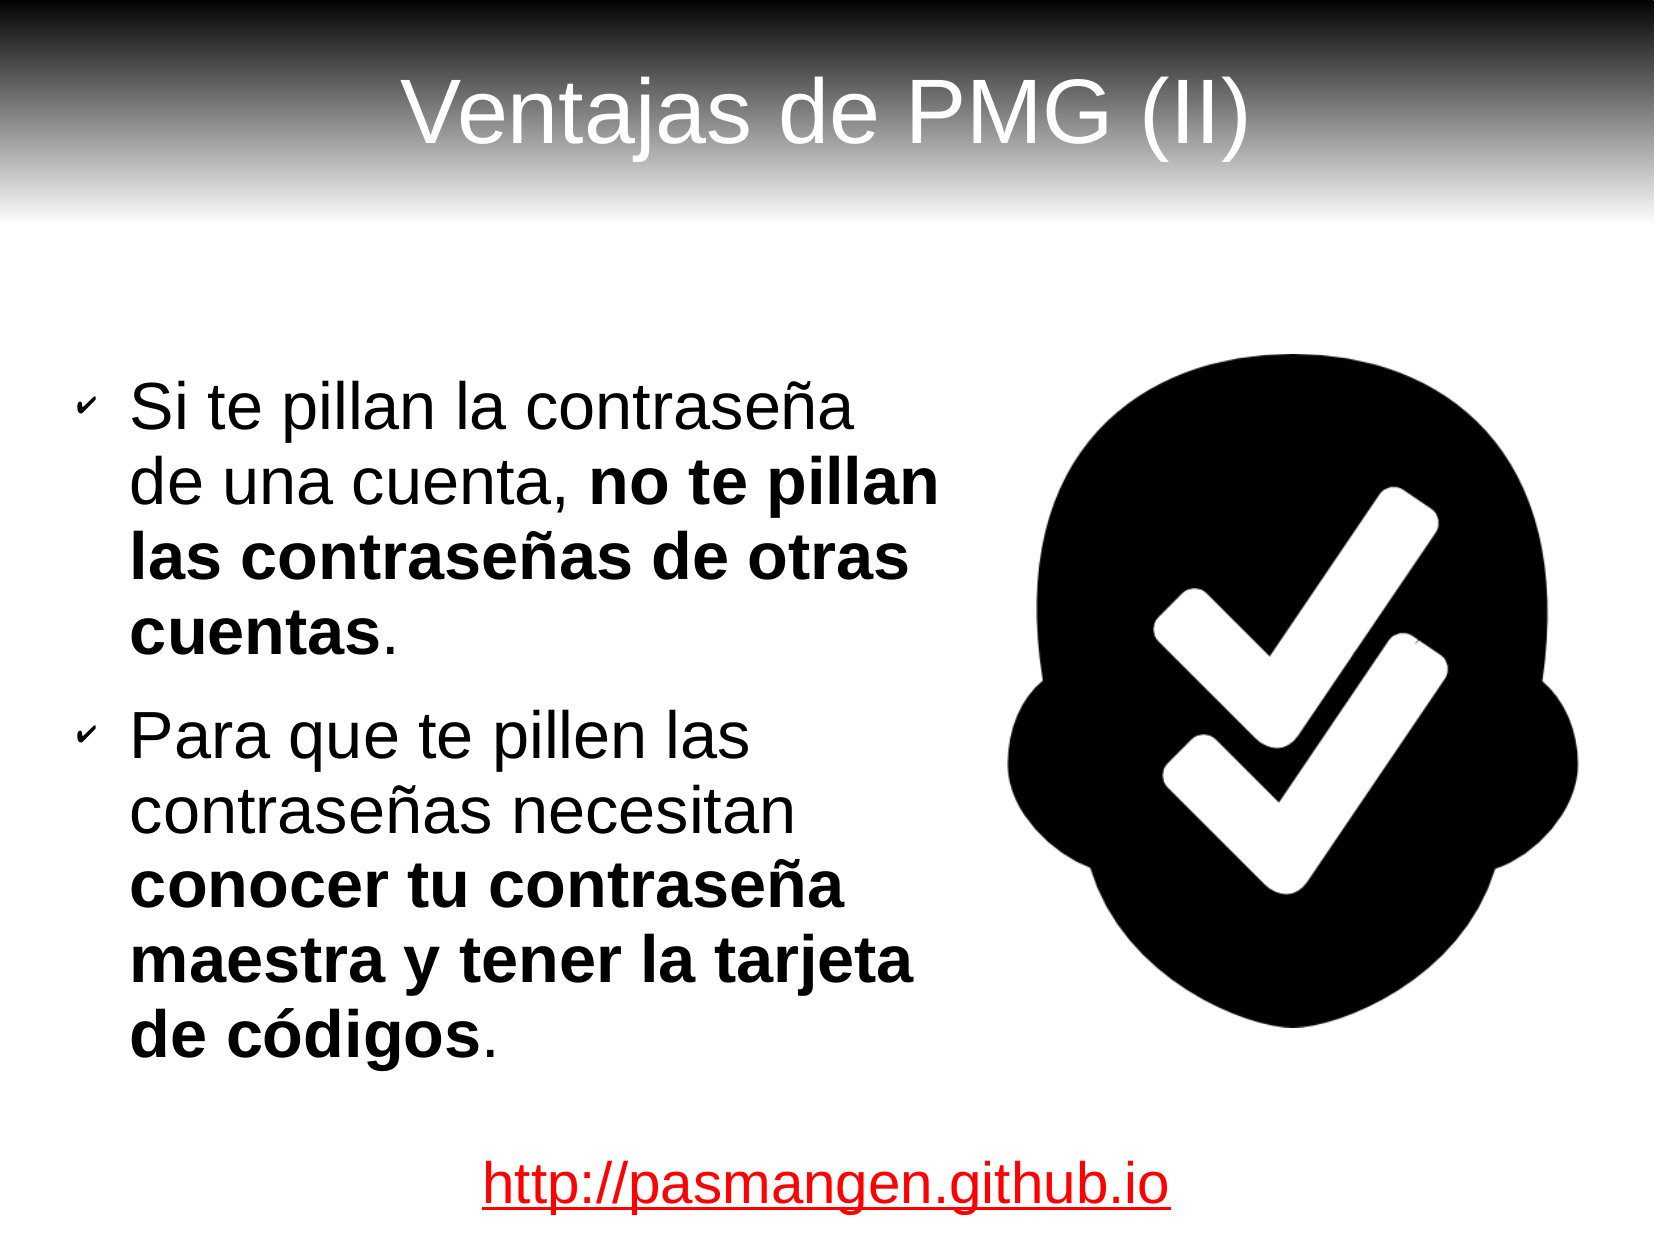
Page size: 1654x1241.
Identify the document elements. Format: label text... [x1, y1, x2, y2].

list Si te pillan la contraseña de una cuenta, no te pillan las contraseñas de otras cuentas. Para que te pillen las contraseñas necesitan conocer tu contraseña maestra y tener la tarjeta de códigos. [59, 163, 945, 1143]
picture [956, 354, 1630, 1028]
title Ventajas de PMG (II) [0, 0, 1654, 225]
text_box http://pasmangen.github.io [0, 1143, 1654, 1241]
